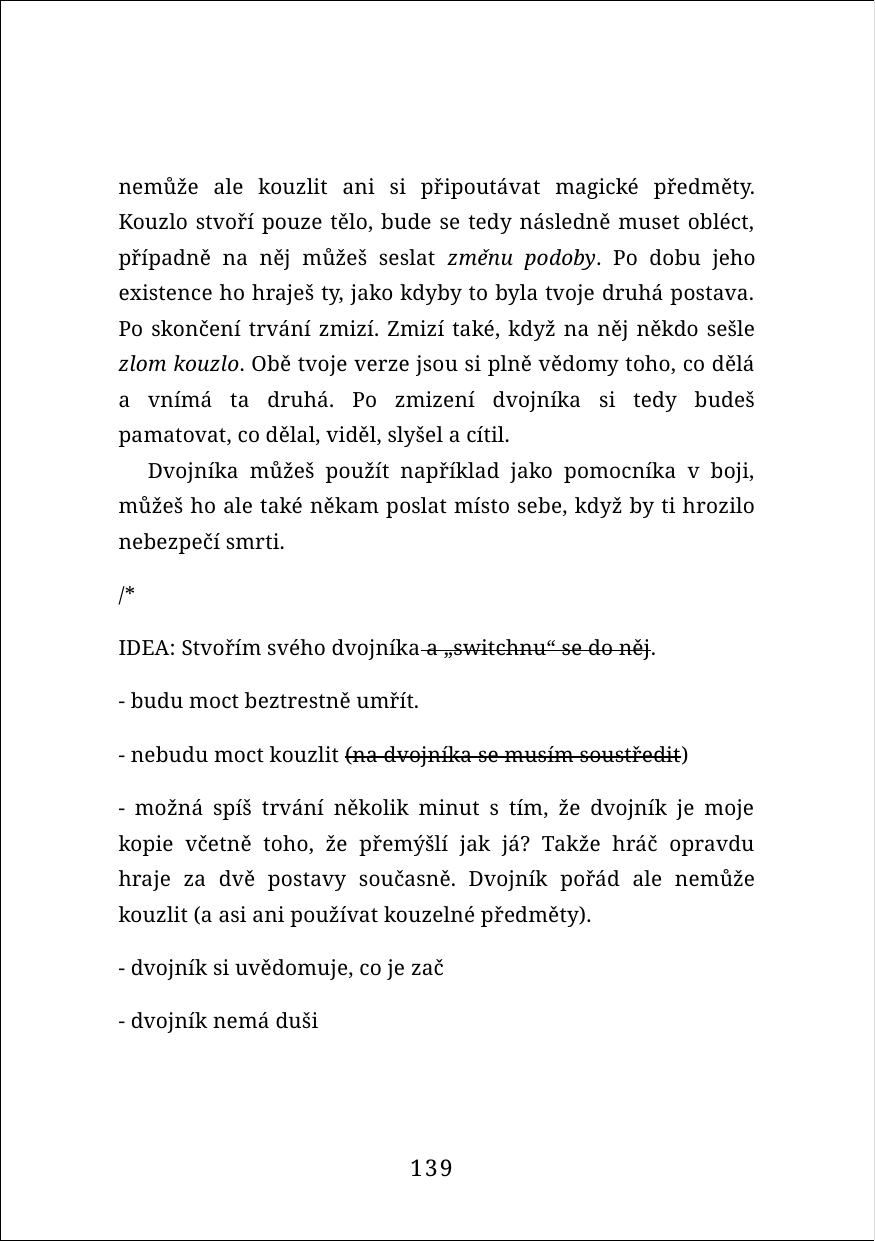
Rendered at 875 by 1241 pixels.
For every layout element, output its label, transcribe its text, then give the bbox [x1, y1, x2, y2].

text - dvojník si uvědomuje, co je zač [118, 953, 756, 981]
text - dvojník nemá duši [118, 1006, 756, 1034]
text nemůže ale kouzlit ani si připoutávat magické předměty. Kouzlo stvoří pouze tělo, bude se tedy následně muset obléct, případně na něj můžeš seslat změnu podoby. Po dobu jeho existence ho hraješ ty, jako kdyby to byla tvoje druhá postava. Po skončení trvání zmizí. Zmizí také, když na něj někdo sešle zlom kouzlo. Obě tvoje verze jsou si plně vědomy toho, co dělá a vnímá ta druhá. Po zmizení dvojníka si tedy budeš pamatovat, co dělal, viděl, slyšel a cítil. Dvojníka můžeš použít například jako pomocníka v boji, můžeš ho ale také někam poslat místo sebe, když by ti hrozilo nebezpečí smrti. [118, 172, 756, 555]
text IDEA: Stvořím svého dvojníka a „switchnu“ se do něj. [118, 633, 756, 662]
text /* [118, 580, 756, 609]
text - možná spíš trvání několik minut s tím, že dvojník je moje kopie včetně toho, že přemýšlí jak já? Takže hráč opravdu hraje za dvě postavy současně. Dvojník pořád ale nemůže kouzlit (a asi ani používat kouzelné předměty). [118, 793, 756, 928]
text - budu moct beztrestně umřít. [118, 687, 756, 715]
text - nebudu moct kouzlit (na dvojníka se musím soustředit) [118, 740, 756, 768]
